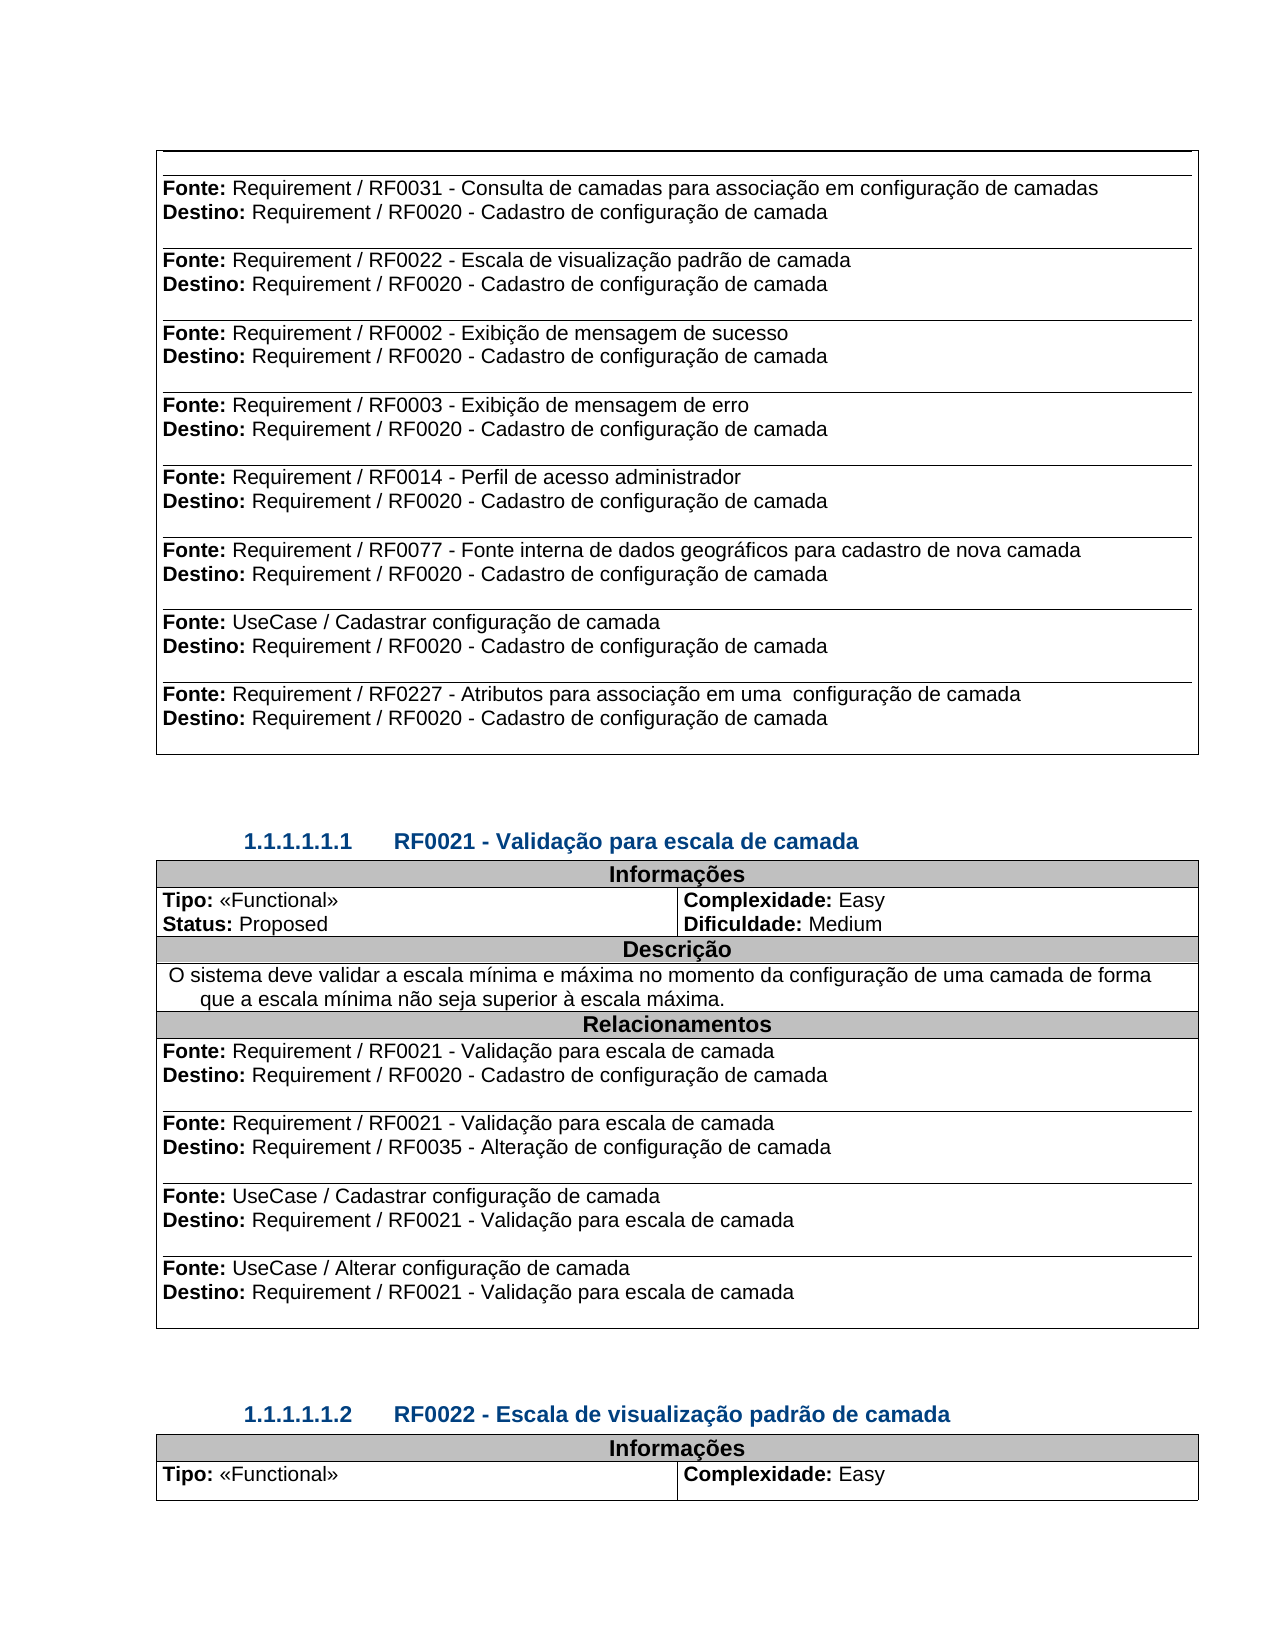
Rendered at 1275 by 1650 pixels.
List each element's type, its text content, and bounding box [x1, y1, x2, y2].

table_cell Tipo: «Functional» [157, 1462, 677, 1499]
table_cell Complexidade: Easy Dificuldade: Medium [678, 888, 1198, 936]
table_header Informações [157, 1435, 1198, 1461]
table_cell [157, 1039, 163, 1328]
table_cell [157, 151, 1198, 754]
table_cell Fonte: UseCase / Alterar configuração de camada Destino: Requirement / RF0021 - Validação para escala de camada [163, 1257, 1192, 1328]
table_cell Fonte: Requirement / RF0031 - Consulta de camadas para associação em configuração de camadas Destino: Requirement / RF0020 - Cadastro de configuração de camada [163, 176, 1192, 247]
table_cell Descrição [157, 937, 1198, 962]
table_cell [1192, 1039, 1198, 1328]
subtitle RF0021 - Validação para escala de camada [244, 828, 1125, 854]
table_cell Fonte: UseCase / Cadastrar configuração de camada Destino: Requirement / RF0021 - Validação para escala de camada [163, 1184, 1192, 1256]
table_cell Tipo: «Functional» Status: Proposed [157, 888, 677, 936]
table_cell Fonte: Requirement / RF0021 - Validação para escala de camada Destino: Requirement / RF0035 - Alteração de configuração de camada [163, 1112, 1192, 1183]
table_cell [163, 152, 1192, 175]
table_cell Fonte: Requirement / RF0022 - Escala de visualização padrão de camada Destino: Requirement / RF0020 - Cadastro de configuração de camada [163, 249, 1192, 320]
table_cell Fonte: Requirement / RF0014 - Perfil de acesso administrador Destino: Requirement / RF0020 - Cadastro de configuração de camada [163, 466, 1192, 537]
table_header Fonte: Requirement / RF0021 - Validação para escala de camada Destino: Requirement / RF0020 - Cadastro de configuração de camada [163, 1039, 1192, 1111]
table_cell Fonte: Requirement / RF0003 - Exibição de mensagem de erro Destino: Requirement / RF0020 - Cadastro de configuração de camada [163, 393, 1192, 464]
table_cell Fonte: Requirement / RF0002 - Exibição de mensagem de sucesso Destino: Requirement / RF0020 - Cadastro de configuração de camada [163, 321, 1192, 392]
subtitle RF0022 - Escala de visualização padrão de camada [244, 1401, 1125, 1428]
table_cell Fonte: UseCase / Cadastrar configuração de camada Destino: Requirement / RF0020 - Cadastro de configuração de camada [163, 610, 1192, 682]
table_cell O sistema deve validar a escala mínima e máxima no momento da configuração de uma camada de forma que a escala mínima não seja superior à escala máxima. [157, 964, 1198, 1011]
table_cell Relacionamentos [157, 1012, 1198, 1038]
table_cell Fonte: Requirement / RF0077 - Fonte interna de dados geográficos para cadastro de nova camada Destino: Requirement / RF0020 - Cadastro de configuração de camada [163, 538, 1192, 609]
table_cell Complexidade: Easy [678, 1462, 1198, 1499]
table_cell Fonte: Requirement / RF0227 - Atributos para associação em uma configuração de camada Destino: Requirement / RF0020 - Cadastro de configuração de camada [163, 683, 1192, 754]
table_header Informações [157, 861, 1198, 887]
